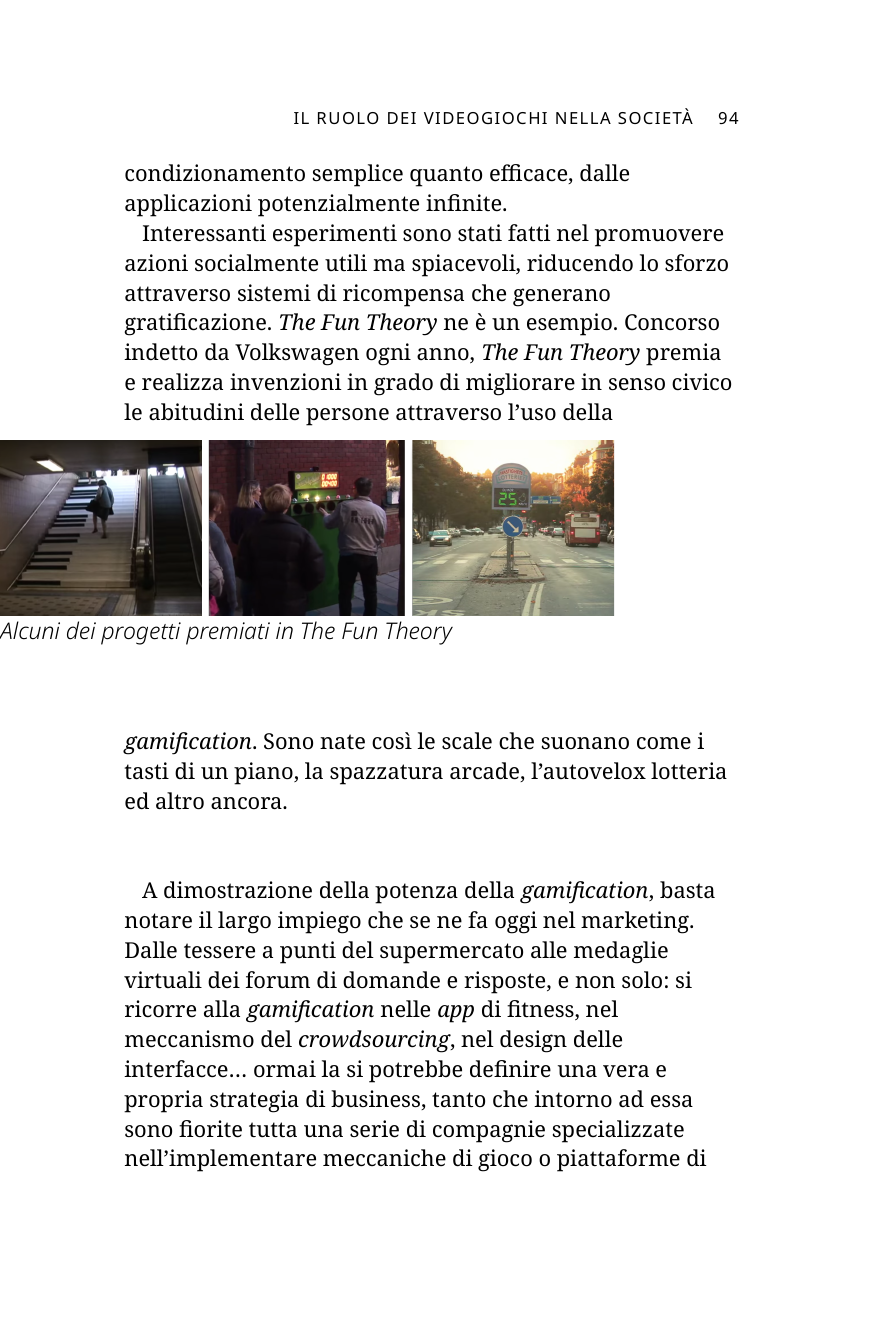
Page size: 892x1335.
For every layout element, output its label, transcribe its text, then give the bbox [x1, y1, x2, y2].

text gamification. Sono nate così le scale che suonano come i tasti di un piano, la spazzatura arcade, l’autovelox lotteria ed altro ancora. [0, 646, 892, 816]
text condizionamento semplice quanto efficace, dalle applicazioni potenzialmente infinite. [124, 158, 738, 218]
picture [0, 440, 615, 616]
text Interessanti esperimenti sono stati fatti nel promuovere azioni socialmente utili ma spiacevoli, riducendo lo sforzo attraverso sistemi di ricompensa che generano gratificazione. The Fun Theory ne è un esempio. Concorso indetto da Volkswagen ogni anno, The Fun Theory premia e realizza invenzioni in grado di migliorare in senso civico le abitudini delle persone attraverso l’uso della [0, 218, 892, 440]
text Alcuni dei progetti premiati in The Fun Theory [0, 616, 892, 646]
text A dimostrazione della potenza della gamification, basta notare il largo impiego che se ne fa oggi nel marketing. Dalle tessere a punti del supermercato alle medaglie virtuali dei forum di domande e risposte, e non solo: si ricorre alla gamification nelle app di fitness, nel meccanismo del crowdsourcing, nel design delle interfacce… ormai la si potrebbe definire una vera e propria strategia di business, tanto che intorno ad essa sono fiorite tutta una serie di compagnie specializzate nell’implementare meccaniche di gioco o piattaforme di [124, 875, 738, 1173]
